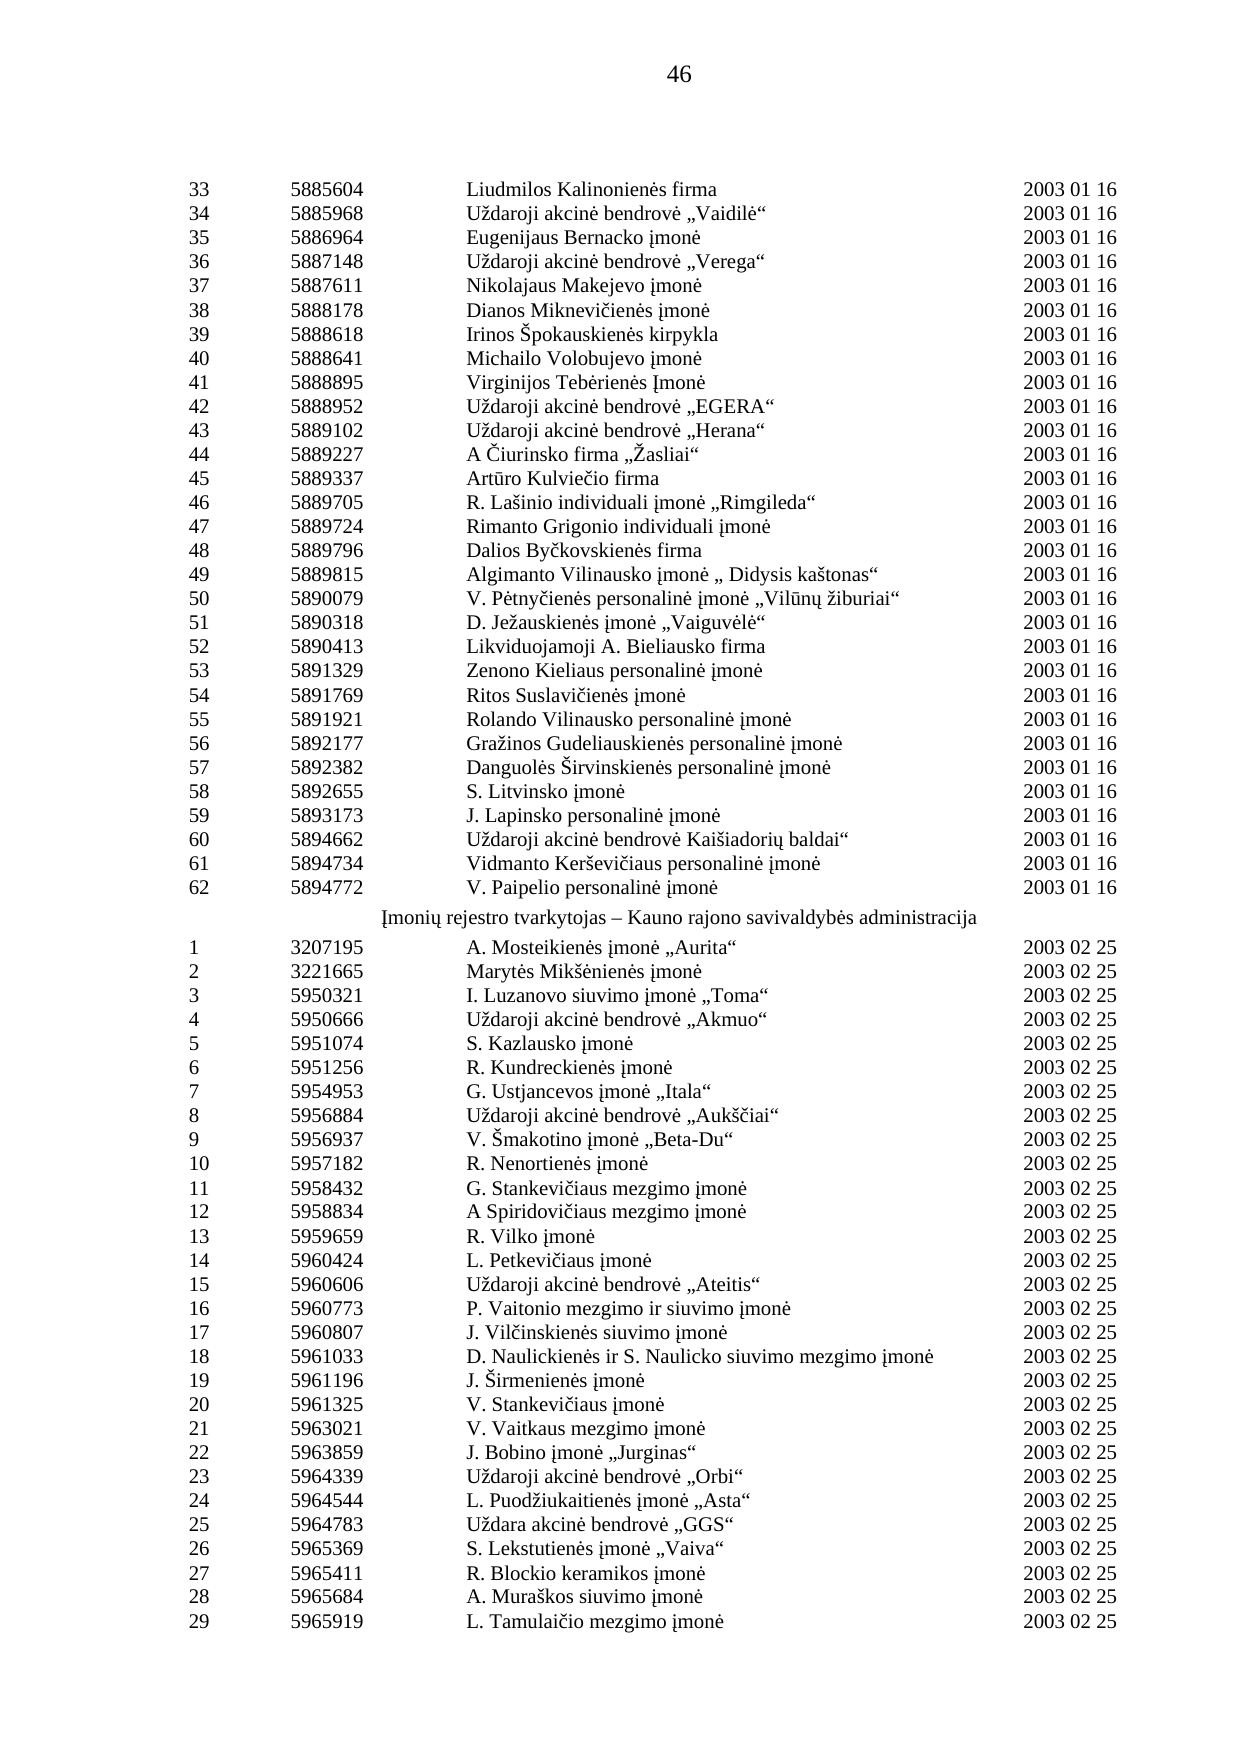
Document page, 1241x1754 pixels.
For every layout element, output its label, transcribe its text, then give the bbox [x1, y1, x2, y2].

table_cell 2003 01 16 [1012, 634, 1181, 658]
table_cell 5888178 [279, 298, 455, 322]
table_cell 5890413 [279, 634, 455, 658]
table_cell D. Ježauskienės įmonė „Vaiguvėlė“ [455, 610, 1012, 634]
table_cell 20 [177, 1392, 279, 1416]
table_cell 5965369 [279, 1536, 455, 1560]
table_cell 5960424 [279, 1248, 455, 1272]
table_cell 49 [177, 562, 279, 586]
table_cell Michailo Volobujevo įmonė [455, 346, 1012, 370]
table_cell Uždaroji akcinė bendrovė „Verega“ [455, 249, 1012, 273]
table_cell V. Šmakotino įmonė „Beta-Du“ [455, 1127, 1012, 1151]
table_cell 22 [177, 1440, 279, 1464]
table_cell Uždaroji akcinė bendrovė „EGERA“ [455, 394, 1012, 418]
table_cell 2 [177, 959, 279, 983]
table_cell 5964783 [279, 1512, 455, 1536]
table_cell 2003 02 25 [1012, 1007, 1181, 1031]
table_cell 5888895 [279, 370, 455, 394]
table_cell R. Kundreckienės įmonė [455, 1055, 1012, 1079]
table_cell Algimanto Vilinausko įmonė „ Didysis kaštonas“ [455, 562, 1012, 586]
table_cell 2003 02 25 [1012, 1175, 1181, 1199]
table_cell Įmonių rejestro tvarkytojas – Kauno rajono savivaldybės administracija [177, 899, 1181, 935]
table_cell L. Puodžiukaitienės įmonė „Asta“ [455, 1488, 1012, 1512]
table_cell 5889815 [279, 562, 455, 586]
table_cell I. Luzanovo siuvimo įmonė „Toma“ [455, 983, 1012, 1007]
table_cell Vidmanto Kerševičiaus personalinė įmonė [455, 851, 1012, 875]
table_cell 13 [177, 1224, 279, 1248]
table_cell 5887611 [279, 274, 455, 297]
table_cell G. Ustjancevos įmonė „Itala“ [455, 1079, 1012, 1103]
table_cell 2003 02 25 [1012, 1272, 1181, 1296]
table_cell 51 [177, 610, 279, 634]
table_cell 5889102 [279, 418, 455, 442]
table_cell 2003 02 25 [1012, 1440, 1181, 1464]
table_cell 40 [177, 346, 279, 370]
table_cell 2003 02 25 [1012, 1127, 1181, 1151]
table_cell 3207195 [279, 935, 455, 959]
table_cell 5960773 [279, 1296, 455, 1320]
table_cell 2003 02 25 [1012, 1536, 1181, 1560]
table_cell Rolando Vilinausko personalinė įmonė [455, 707, 1012, 731]
table_cell 2003 01 16 [1012, 466, 1181, 490]
table_cell 2003 01 16 [1012, 755, 1181, 779]
table_cell 2003 01 16 [1012, 610, 1181, 634]
table_cell 59 [177, 803, 279, 827]
table_cell 5950666 [279, 1007, 455, 1031]
table_cell 17 [177, 1320, 279, 1344]
table_cell 2003 02 25 [1012, 1609, 1181, 1633]
table_cell 52 [177, 634, 279, 658]
table_cell 5964339 [279, 1464, 455, 1488]
table_cell V. Stankevičiaus įmonė [455, 1392, 1012, 1416]
table_cell 5892177 [279, 731, 455, 755]
table_cell Uždaroji akcinė bendrovė „Herana“ [455, 418, 1012, 442]
table_cell 37 [177, 274, 279, 297]
table_cell 33 [177, 177, 279, 201]
table_cell 5954953 [279, 1079, 455, 1103]
table_cell Eugenijaus Bernacko įmonė [455, 225, 1012, 249]
table_cell 2003 01 16 [1012, 514, 1181, 538]
table_cell 5963021 [279, 1416, 455, 1440]
table_cell 2003 02 25 [1012, 1224, 1181, 1248]
table_cell Irinos Špokauskienės kirpykla [455, 322, 1012, 346]
table_cell 5891769 [279, 683, 455, 707]
table_cell 2003 02 25 [1012, 1368, 1181, 1392]
table_cell 21 [177, 1416, 279, 1440]
table_cell 2003 02 25 [1012, 1151, 1181, 1175]
table_cell 5965411 [279, 1560, 455, 1584]
table_cell 5965919 [279, 1609, 455, 1633]
table_cell 23 [177, 1464, 279, 1488]
table_cell 55 [177, 707, 279, 731]
table_cell 5965684 [279, 1585, 455, 1608]
table_cell 5888952 [279, 394, 455, 418]
table_cell 5892382 [279, 755, 455, 779]
table_cell 28 [177, 1585, 279, 1608]
table_cell 62 [177, 875, 279, 899]
table_cell 2003 01 16 [1012, 562, 1181, 586]
table_cell 5890079 [279, 586, 455, 610]
table_cell 5885968 [279, 201, 455, 225]
table_cell Uždaroji akcinė bendrovė „Orbi“ [455, 1464, 1012, 1488]
table_cell Danguolės Širvinskienės personalinė įmonė [455, 755, 1012, 779]
table_cell 25 [177, 1512, 279, 1536]
table_cell Uždaroji akcinė bendrovė „Akmuo“ [455, 1007, 1012, 1031]
table_cell 5957182 [279, 1151, 455, 1175]
table_cell 61 [177, 851, 279, 875]
table_cell 5960606 [279, 1272, 455, 1296]
table_cell 58 [177, 779, 279, 803]
table_cell 29 [177, 1609, 279, 1633]
table_cell 5958834 [279, 1200, 455, 1223]
table_cell S. Kazlausko įmonė [455, 1031, 1012, 1055]
table_cell 3 [177, 983, 279, 1007]
table_cell S. Litvinsko įmonė [455, 779, 1012, 803]
table_cell 2003 01 16 [1012, 803, 1181, 827]
table_cell A. Mosteikienės įmonė „Aurita“ [455, 935, 1012, 959]
table_cell 14 [177, 1248, 279, 1272]
table_cell 5950321 [279, 983, 455, 1007]
table_cell 5956937 [279, 1127, 455, 1151]
table_cell 2003 01 16 [1012, 346, 1181, 370]
table_cell 1 [177, 935, 279, 959]
table_cell R. Blockio keramikos įmonė [455, 1560, 1012, 1584]
table_cell Rimanto Grigonio individuali įmonė [455, 514, 1012, 538]
table_cell 18 [177, 1344, 279, 1368]
table_cell A. Muraškos siuvimo įmonė [455, 1585, 1012, 1608]
table_cell 4 [177, 1007, 279, 1031]
table_cell 5893173 [279, 803, 455, 827]
table_cell 2003 02 25 [1012, 983, 1181, 1007]
table_cell 2003 01 16 [1012, 370, 1181, 394]
table_cell R. Vilko įmonė [455, 1224, 1012, 1248]
table_cell 2003 01 16 [1012, 442, 1181, 466]
table_cell D. Naulickienės ir S. Naulicko siuvimo mezgimo įmonė [455, 1344, 1012, 1368]
table_cell 5889337 [279, 466, 455, 490]
table_cell Dianos Miknevičienės įmonė [455, 298, 1012, 322]
table_cell 2003 01 16 [1012, 731, 1181, 755]
table_cell 2003 01 16 [1012, 827, 1181, 851]
table_cell V. Paipelio personalinė įmonė [455, 875, 1012, 899]
table_cell 5890318 [279, 610, 455, 634]
table_cell 48 [177, 538, 279, 562]
table_cell J. Lapinsko personalinė įmonė [455, 803, 1012, 827]
table_cell 43 [177, 418, 279, 442]
table_cell L. Tamulaičio mezgimo įmonė [455, 1609, 1012, 1633]
table_cell Dalios Byčkovskienės firma [455, 538, 1012, 562]
table_cell 53 [177, 659, 279, 682]
table_cell 2003 02 25 [1012, 1512, 1181, 1536]
table_cell 54 [177, 683, 279, 707]
table_cell Marytės Mikšėnienės įmonė [455, 959, 1012, 983]
table_cell Uždaroji akcinė bendrovė „Aukščiai“ [455, 1103, 1012, 1127]
table_cell 2003 01 16 [1012, 490, 1181, 514]
table_cell 2003 02 25 [1012, 1392, 1181, 1416]
table_cell Zenono Kieliaus personalinė įmonė [455, 659, 1012, 682]
table_cell 2003 02 25 [1012, 1055, 1181, 1079]
table_cell 5889724 [279, 514, 455, 538]
table_cell 9 [177, 1127, 279, 1151]
table_cell 2003 01 16 [1012, 851, 1181, 875]
table_cell 39 [177, 322, 279, 346]
table_cell 24 [177, 1488, 279, 1512]
table_cell 7 [177, 1079, 279, 1103]
table_cell 27 [177, 1560, 279, 1584]
table_cell 5964544 [279, 1488, 455, 1512]
table_cell 5956884 [279, 1103, 455, 1127]
table_cell 2003 01 16 [1012, 538, 1181, 562]
table_cell 2003 02 25 [1012, 935, 1181, 959]
table_cell 2003 01 16 [1012, 707, 1181, 731]
table_cell A Spiridovičiaus mezgimo įmonė [455, 1200, 1012, 1223]
table_cell 2003 01 16 [1012, 418, 1181, 442]
table_cell 12 [177, 1200, 279, 1223]
table_cell 2003 01 16 [1012, 875, 1181, 899]
table_cell R. Lašinio individuali įmonė „Rimgileda“ [455, 490, 1012, 514]
table_cell 5961033 [279, 1344, 455, 1368]
table_cell 46 [177, 490, 279, 514]
table_cell L. Petkevičiaus įmonė [455, 1248, 1012, 1272]
table_cell 2003 02 25 [1012, 1320, 1181, 1344]
table_cell 8 [177, 1103, 279, 1127]
table_cell 2003 02 25 [1012, 1344, 1181, 1368]
table_cell 41 [177, 370, 279, 394]
table_cell 5958432 [279, 1175, 455, 1199]
table_cell G. Stankevičiaus mezgimo įmonė [455, 1175, 1012, 1199]
table_cell Virginijos Tebėrienės Įmonė [455, 370, 1012, 394]
table_cell Artūro Kulviečio firma [455, 466, 1012, 490]
table_cell 5889705 [279, 490, 455, 514]
table_cell Gražinos Gudeliauskienės personalinė įmonė [455, 731, 1012, 755]
table_cell 35 [177, 225, 279, 249]
table_cell 36 [177, 249, 279, 273]
table_cell 2003 01 16 [1012, 659, 1181, 682]
table_cell 2003 01 16 [1012, 586, 1181, 610]
table_cell 2003 01 16 [1012, 177, 1181, 201]
table_cell 5891921 [279, 707, 455, 731]
table_cell 5961325 [279, 1392, 455, 1416]
table_cell 60 [177, 827, 279, 851]
table_cell V. Vaitkaus mezgimo įmonė [455, 1416, 1012, 1440]
table_cell 2003 01 16 [1012, 683, 1181, 707]
table_cell 5894734 [279, 851, 455, 875]
table_cell 56 [177, 731, 279, 755]
table_cell 26 [177, 1536, 279, 1560]
table_cell 38 [177, 298, 279, 322]
table_cell 5960807 [279, 1320, 455, 1344]
table_cell 47 [177, 514, 279, 538]
table_cell Likviduojamoji A. Bieliausko firma [455, 634, 1012, 658]
table_cell 2003 02 25 [1012, 1248, 1181, 1272]
table_cell 2003 01 16 [1012, 225, 1181, 249]
table_cell J. Širmenienės įmonė [455, 1368, 1012, 1392]
table_cell 34 [177, 201, 279, 225]
table_cell 2003 02 25 [1012, 1079, 1181, 1103]
table_cell 11 [177, 1175, 279, 1199]
table_cell 2003 01 16 [1012, 394, 1181, 418]
table_cell 16 [177, 1296, 279, 1320]
table_cell 5889796 [279, 538, 455, 562]
table_cell 2003 02 25 [1012, 1031, 1181, 1055]
table_cell 5 [177, 1031, 279, 1055]
table_cell 5885604 [279, 177, 455, 201]
table_cell 6 [177, 1055, 279, 1079]
table_cell 5892655 [279, 779, 455, 803]
table_cell 5894662 [279, 827, 455, 851]
table_cell V. Pėtnyčienės personalinė įmonė „Vilūnų žiburiai“ [455, 586, 1012, 610]
table_cell 2003 01 16 [1012, 322, 1181, 346]
table_cell Uždara akcinė bendrovė „GGS“ [455, 1512, 1012, 1536]
table_cell 2003 01 16 [1012, 298, 1181, 322]
table_cell Uždaroji akcinė bendrovė „Vaidilė“ [455, 201, 1012, 225]
table_cell 5887148 [279, 249, 455, 273]
table_cell 2003 01 16 [1012, 249, 1181, 273]
table_cell 57 [177, 755, 279, 779]
table_cell 42 [177, 394, 279, 418]
table_cell 5888618 [279, 322, 455, 346]
table_cell 2003 02 25 [1012, 1585, 1181, 1608]
table_cell Liudmilos Kalinonienės firma [455, 177, 1012, 201]
table_cell 45 [177, 466, 279, 490]
table_cell 5963859 [279, 1440, 455, 1464]
table_cell 5961196 [279, 1368, 455, 1392]
table_cell 5891329 [279, 659, 455, 682]
table_cell 5889227 [279, 442, 455, 466]
table_cell 2003 02 25 [1012, 1464, 1181, 1488]
table_cell 2003 01 16 [1012, 779, 1181, 803]
table_cell 10 [177, 1151, 279, 1175]
table_cell 5951074 [279, 1031, 455, 1055]
table_cell 2003 02 25 [1012, 1488, 1181, 1512]
table_cell R. Nenortienės įmonė [455, 1151, 1012, 1175]
table_cell Uždaroji akcinė bendrovė „Ateitis“ [455, 1272, 1012, 1296]
table_cell S. Lekstutienės įmonė „Vaiva“ [455, 1536, 1012, 1560]
table_cell 5959659 [279, 1224, 455, 1248]
table_cell A Čiurinsko firma „Žasliai“ [455, 442, 1012, 466]
table_cell 5894772 [279, 875, 455, 899]
table_cell 2003 02 25 [1012, 1416, 1181, 1440]
table_cell 3221665 [279, 959, 455, 983]
table_cell 15 [177, 1272, 279, 1296]
table_cell Nikolajaus Makejevo įmonė [455, 274, 1012, 297]
table_cell 19 [177, 1368, 279, 1392]
table_cell Uždaroji akcinė bendrovė Kaišiadorių baldai“ [455, 827, 1012, 851]
table_cell 2003 02 25 [1012, 1296, 1181, 1320]
table_cell 5951256 [279, 1055, 455, 1079]
table_cell 5886964 [279, 225, 455, 249]
table_cell 5888641 [279, 346, 455, 370]
table_cell Ritos Suslavičienės įmonė [455, 683, 1012, 707]
table_cell 50 [177, 586, 279, 610]
table_cell 2003 02 25 [1012, 959, 1181, 983]
table_cell 2003 02 25 [1012, 1560, 1181, 1584]
table_cell P. Vaitonio mezgimo ir siuvimo įmonė [455, 1296, 1012, 1320]
table_cell J. Bobino įmonė „Jurginas“ [455, 1440, 1012, 1464]
table_cell 2003 01 16 [1012, 201, 1181, 225]
table_cell 2003 02 25 [1012, 1200, 1181, 1223]
table_cell J. Vilčinskienės siuvimo įmonė [455, 1320, 1012, 1344]
table_cell 2003 02 25 [1012, 1103, 1181, 1127]
table_cell 2003 01 16 [1012, 274, 1181, 297]
table_cell 44 [177, 442, 279, 466]
